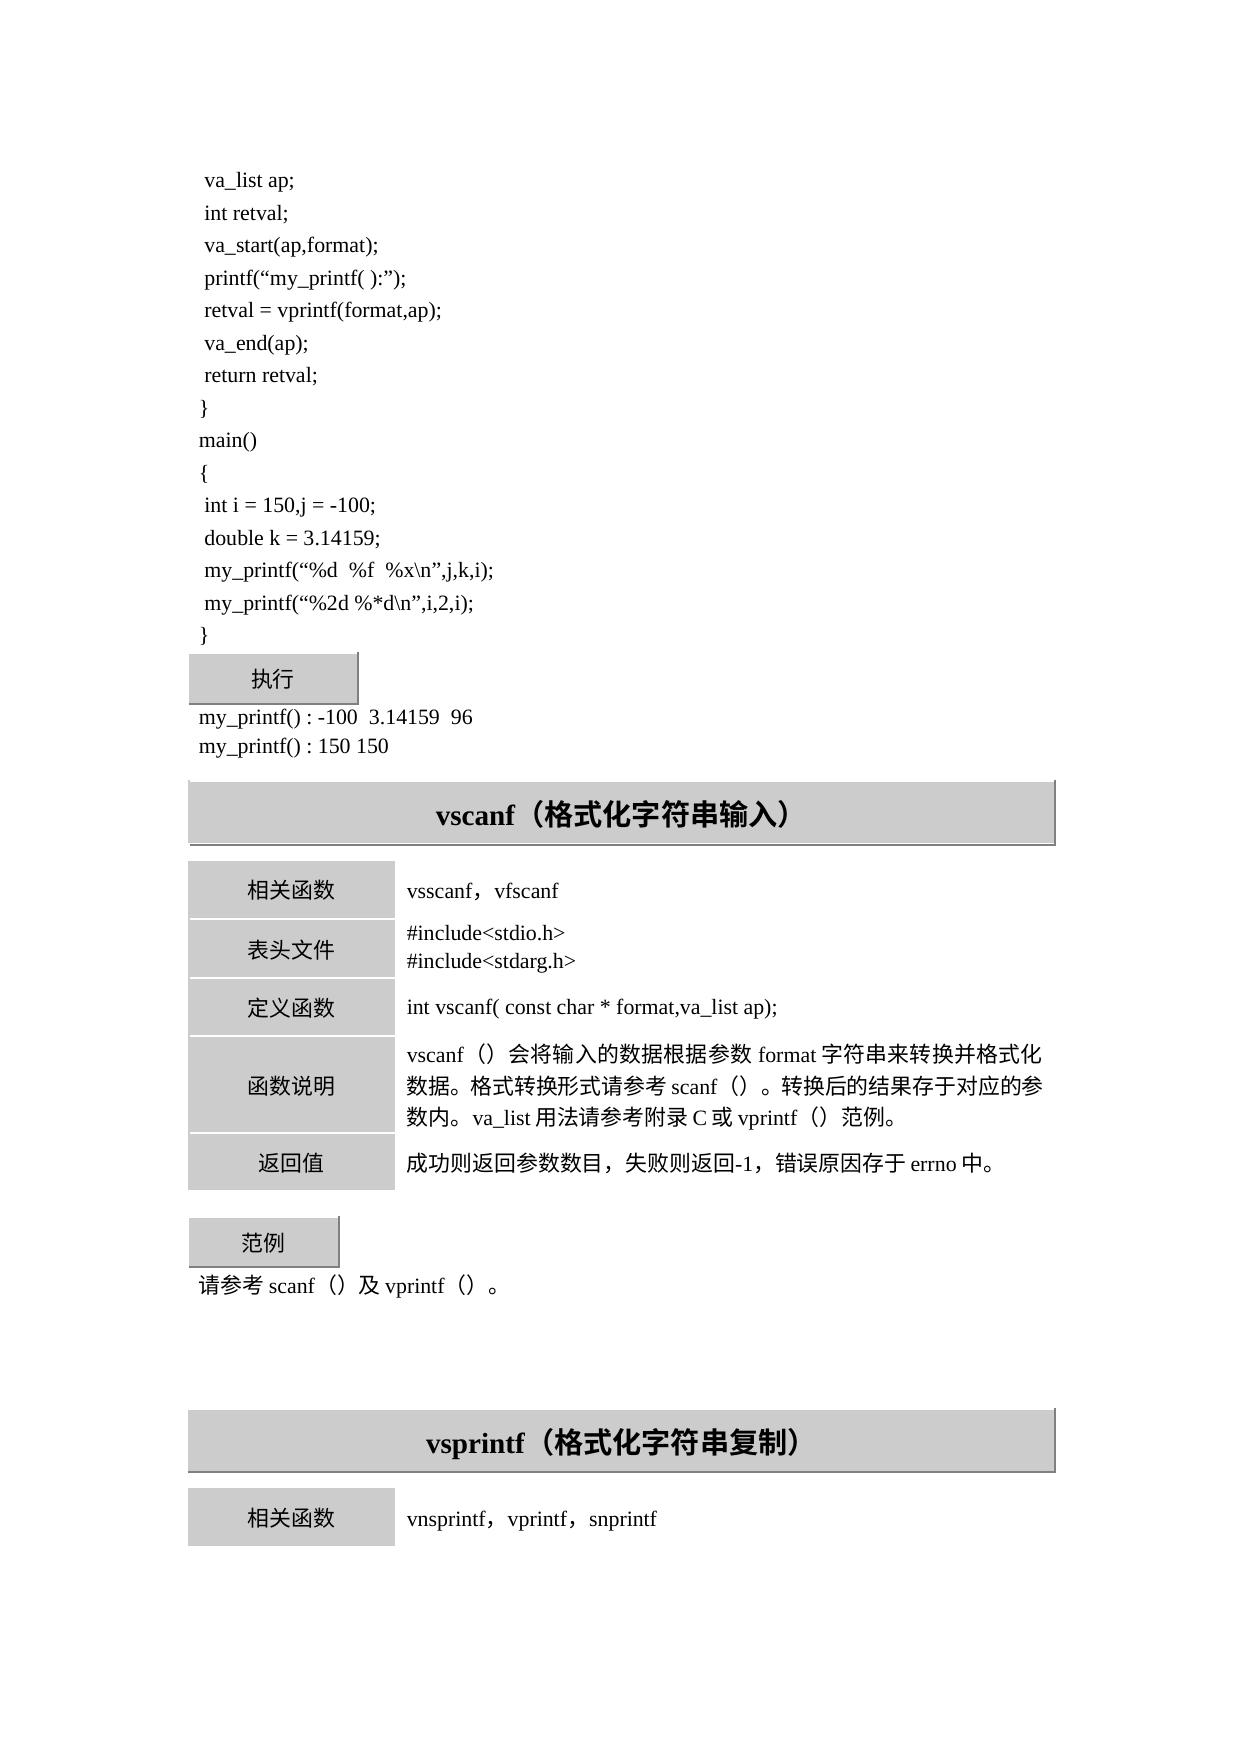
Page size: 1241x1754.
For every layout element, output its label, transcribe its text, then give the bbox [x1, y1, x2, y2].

table_cell 返回值 [188, 1132, 395, 1190]
table_cell 执行 [189, 654, 357, 703]
table_cell va_list ap; int retval; va_start(ap,format); printf(“my_printf( ):”); retval = vprintf(format,ap); va_end(ap); return retval; } main() { int i = 150,j = -100; double k = 3.14159; my_printf(“%d %f %x\n”,j,k,i); my_printf(“%2d %*d\n”,i,2,i); } [188, 162, 1055, 652]
table_cell int vscanf( const char * format,va_list ap); [395, 977, 1055, 1035]
table_cell 相关函数 [188, 1488, 395, 1546]
table_cell vnsprintf，vprintf，snprintf [395, 1488, 1055, 1546]
table_cell 表头文件 [188, 918, 395, 977]
table_cell [188, 844, 1055, 861]
table_cell [359, 652, 1055, 703]
table_cell #include<stdio.h> #include<stdarg.h> [395, 918, 1055, 977]
table_cell 定义函数 [188, 977, 395, 1035]
table_cell vscanf（格式化字符串输入） [188, 780, 1054, 843]
table_cell my_printf() : -100 3.14159 96 my_printf() : 150 150 [188, 703, 1055, 779]
table_cell 请参考scanf（）及vprintf（）。 [188, 1266, 1055, 1342]
table_cell 成功则返回参数数目，失败则返回-1，错误原因存于errno中。 [395, 1132, 1055, 1190]
table_cell 相关函数 [188, 861, 395, 918]
table_cell [188, 1473, 1055, 1488]
table_cell 函数说明 [188, 1035, 395, 1132]
table_header vsprintf（格式化字符串复制） [188, 1410, 1054, 1471]
table_cell 范例 [189, 1218, 338, 1266]
table_cell [188, 1190, 1055, 1216]
table_cell vscanf（）会将输入的数据根据参数format字符串来转换并格式化数据。格式转换形式请参考scanf（）。转换后的结果存于对应的参数内。va_list用法请参考附录C或vprintf（）范例。 [395, 1035, 1055, 1132]
table_cell [340, 1216, 1055, 1266]
table_cell vsscanf，vfscanf [395, 861, 1055, 918]
